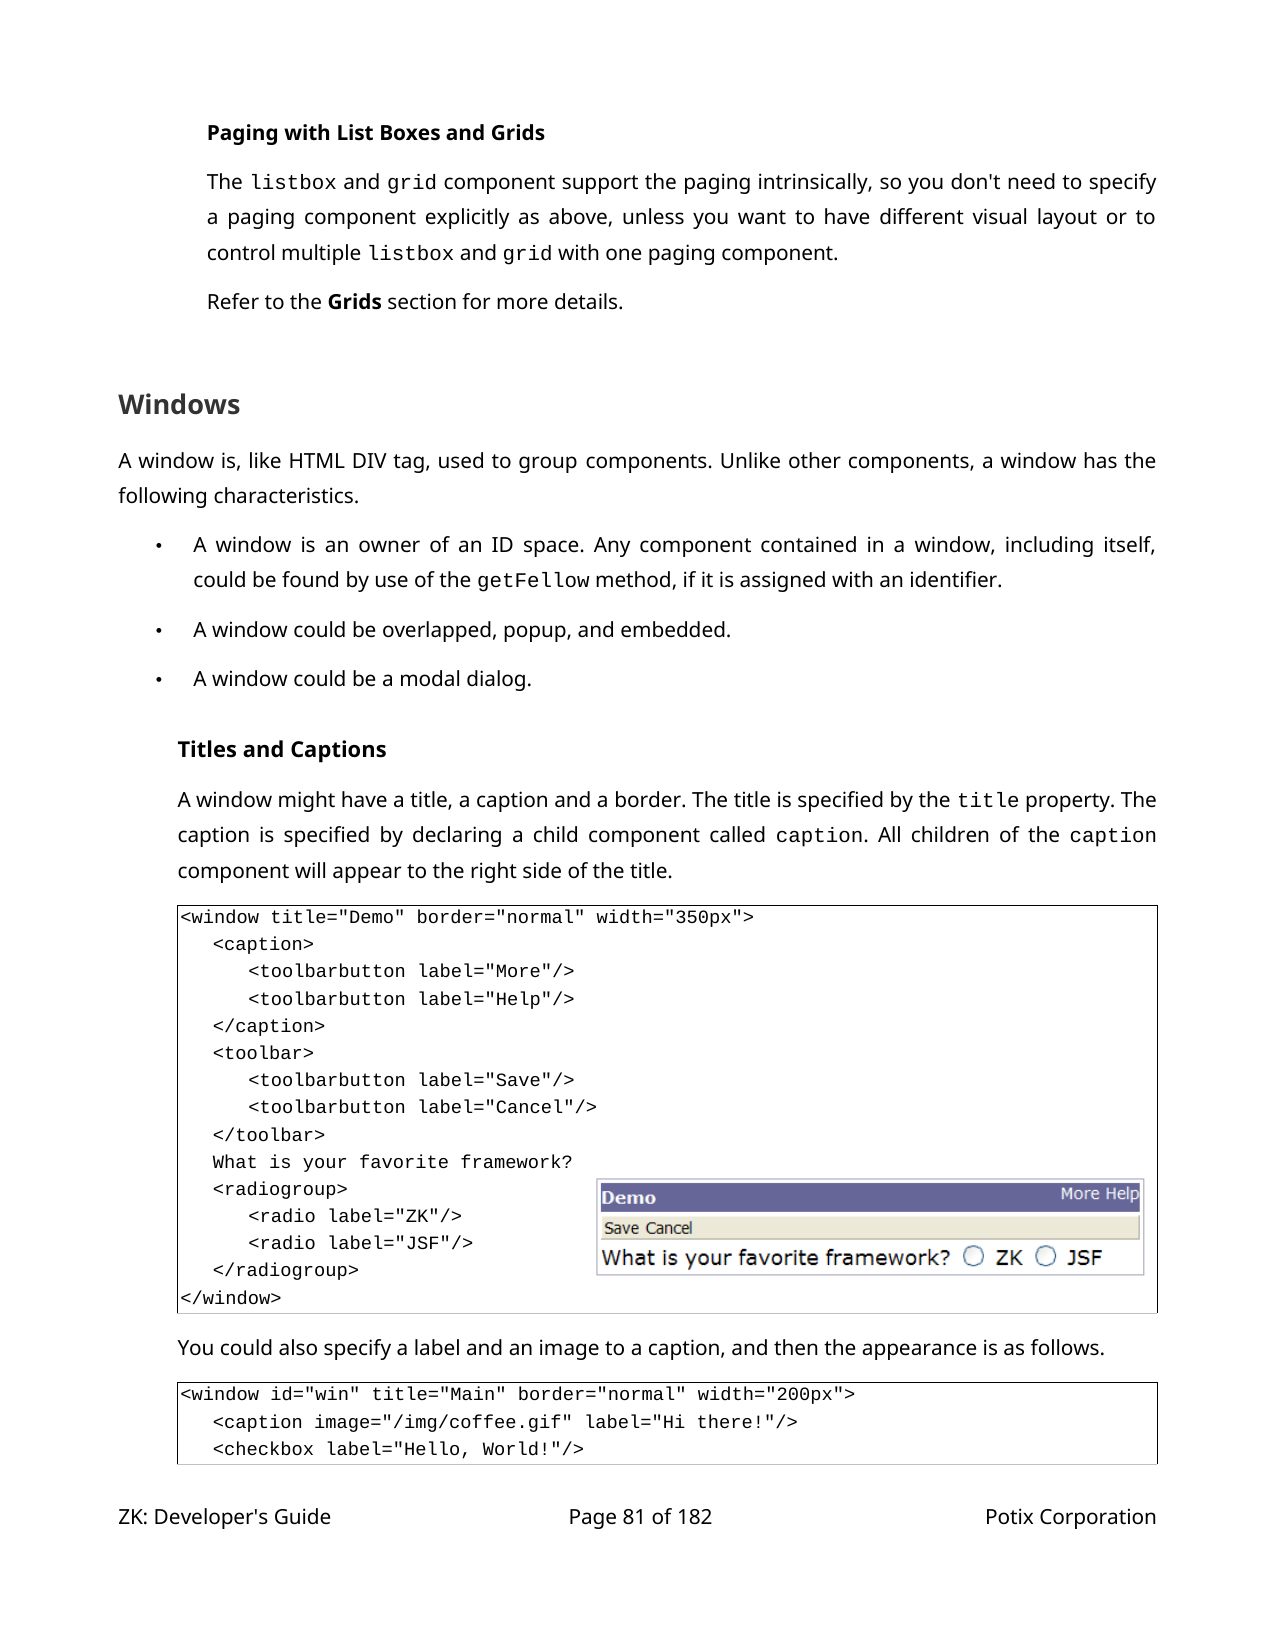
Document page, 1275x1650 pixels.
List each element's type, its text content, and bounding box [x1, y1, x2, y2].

list A window could be a modal dialog. [156, 664, 1157, 692]
text You could also specify a label and an image to a caption, and then the appearance is as follows. [177, 1333, 1157, 1362]
text <window title="Demo" border="normal" width="350px"> [178, 906, 1157, 929]
text </window> [178, 1286, 1157, 1313]
text </toolbar> [178, 1122, 1157, 1147]
list A window is an owner of an ID space. Any component contained in a window, including itself, could be found by use of the getFellow method, if it is assigned with an identifier. [156, 530, 1157, 594]
text <toolbarbutton label="Help"/> [178, 986, 1157, 1011]
text A window might have a title, a caption and a border. The title is specified by the title property. The caption is specified by declaring a child component called caption. All children of the caption component will appear to the right side of the title. [177, 785, 1157, 884]
text <toolbarbutton label="Cancel"/> [178, 1095, 1157, 1119]
text <radio label="JSF"/> [178, 1231, 593, 1255]
subtitle Windows [118, 386, 1157, 423]
text <toolbarbutton label="More"/> [178, 959, 1157, 983]
text <toolbar> [178, 1041, 1157, 1065]
text </radiogroup> [178, 1258, 1157, 1283]
text The listbox and grid component support the paging intrinsically, so you don't need to specify a paging component explicitly as above, unless you want to have different visual layout or to control multiple listbox and grid with one paging component. [207, 167, 1157, 266]
text <radiogroup> [178, 1177, 593, 1201]
subtitle Titles and Captions [177, 734, 1157, 764]
text <toolbarbutton label="Save"/> [178, 1068, 1157, 1092]
subtitle Paging with List Boxes and Grids [207, 118, 1157, 146]
text <radio label="ZK"/> [178, 1204, 593, 1228]
text </caption> [178, 1014, 1157, 1038]
text A window is, like HTML DIV tag, used to group components. Unlike other components, a window has the following characteristics. [118, 446, 1157, 510]
picture [593, 1175, 1149, 1279]
text <window id="win" title="Main" border="normal" width="200px"> [178, 1383, 1157, 1407]
text What is your favorite framework? [178, 1149, 1157, 1174]
text <caption image="/img/coffee.gif" label="Hi there!"/> [178, 1409, 1157, 1434]
text Refer to the Grids section for more details. [207, 287, 1157, 315]
list A window could be overlapped, popup, and embedded. [156, 615, 1157, 643]
text <caption> [178, 932, 1157, 956]
text <checkbox label="Hello, World!"/> [178, 1437, 1157, 1464]
